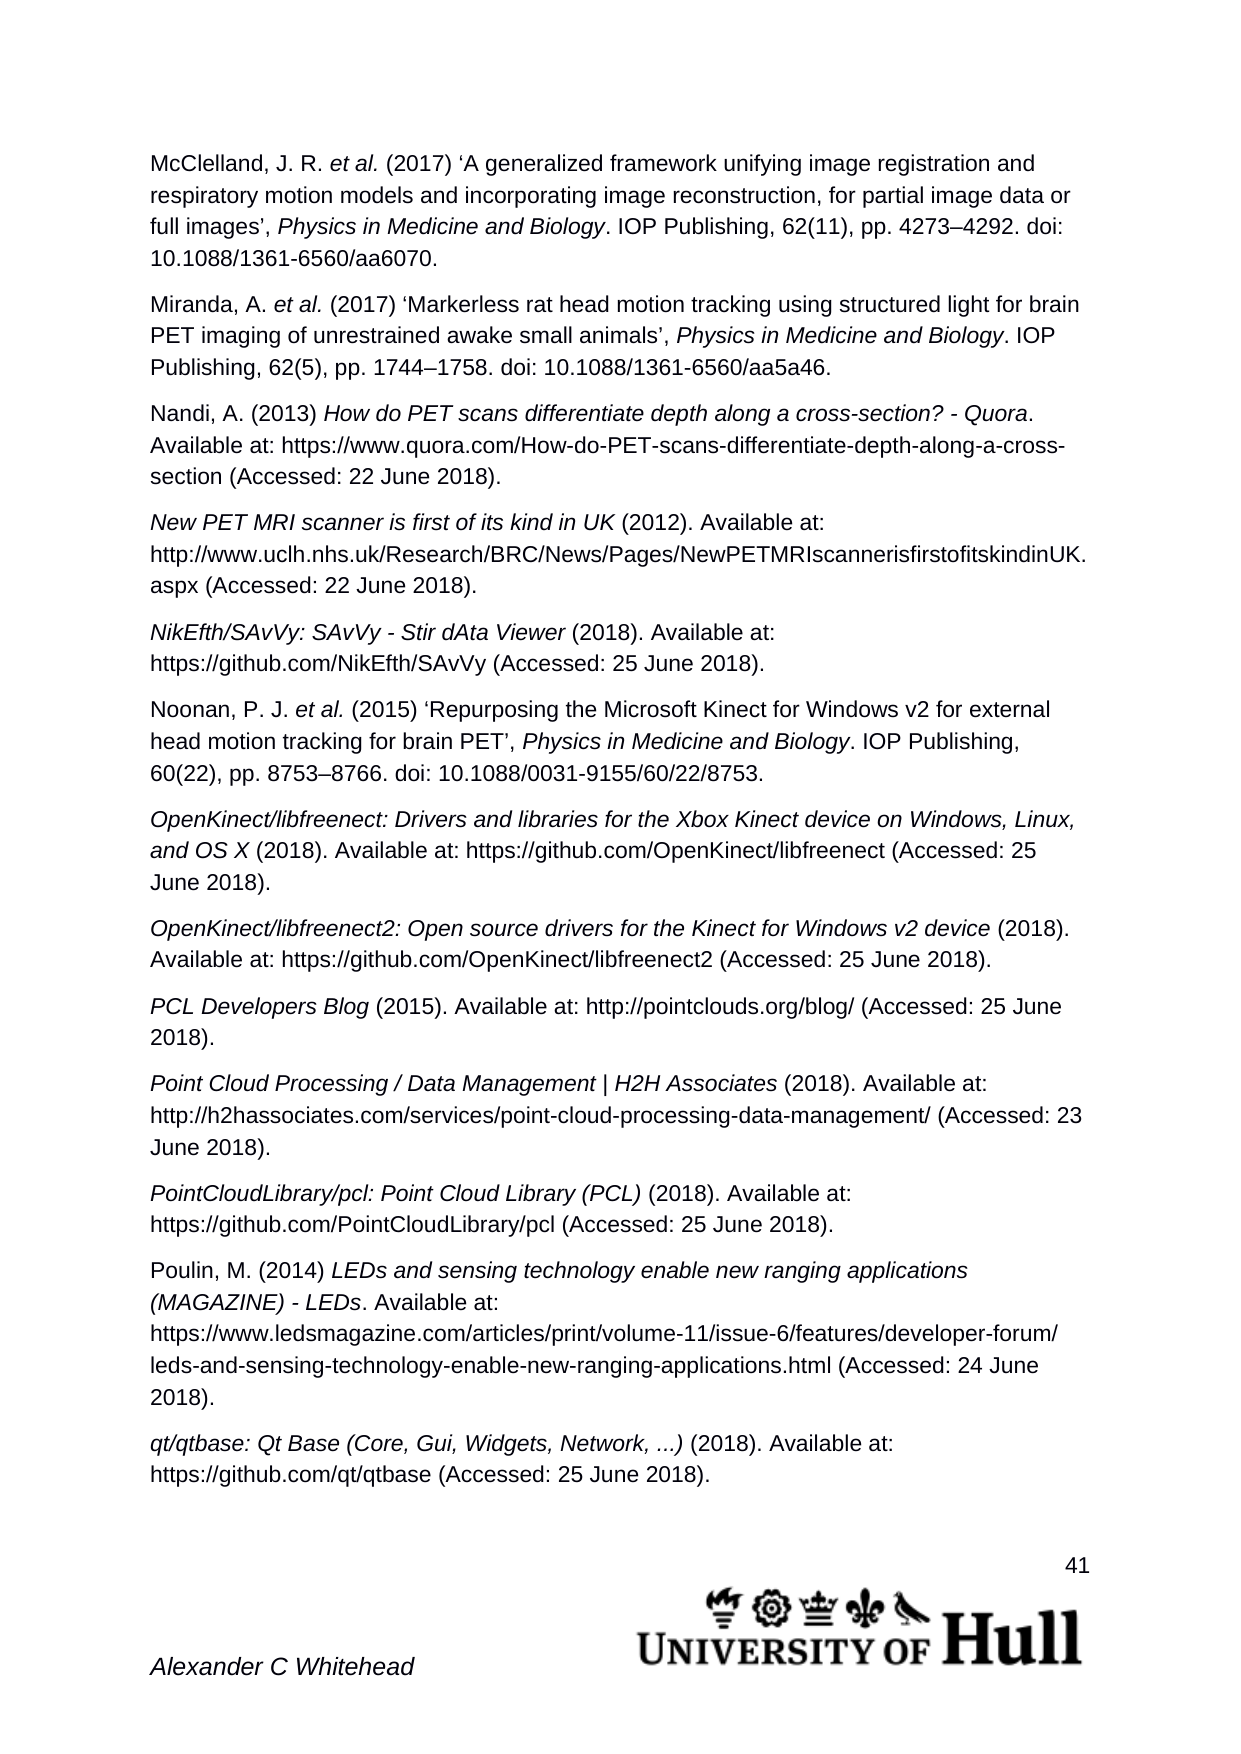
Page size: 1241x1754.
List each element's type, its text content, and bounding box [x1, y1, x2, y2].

text PointCloudLibrary/pcl: Point Cloud Library (PCL) (2018). Available at: https://github.com/PointCloudLibrary/pcl (Accessed: 25 June 2018). [150, 1179, 1090, 1237]
picture [631, 1578, 1091, 1675]
text OpenKinect/libfreenect: Drivers and libraries for the Xbox Kinect device on Windows, Linux, and OS X (2018). Available at: https://github.com/OpenKinect/libfreenect (Accessed: 25 June 2018). [150, 806, 1090, 895]
text Noonan, P. J. et al. (2015) ‘Repurposing the Microsoft Kinect for Windows v2 for external head motion tracking for brain PET’, Physics in Medicine and Biology. IOP Publishing, 60(22), pp. 8753–8766. doi: 10.1088/0031-9155/60/22/8753. [150, 696, 1090, 786]
text PCL Developers Blog (2015). Available at: http://pointclouds.org/blog/ (Accessed: 25 June 2018). [150, 993, 1090, 1051]
text Poulin, M. (2014) LEDs and sensing technology enable new ranging applications (MAGAZINE) - LEDs. Available at: https://www.ledsmagazine.com/articles/print/volume-11/issue-6/features/developer-forum/leds-and-sensing-technology-enable-new-ranging-applications.html (Accessed: 24 June 2018). [150, 1257, 1090, 1410]
text NikEfth/SAvVy: SAvVy - Stir dAta Viewer (2018). Available at: https://github.com/NikEfth/SAvVy (Accessed: 25 June 2018). [150, 619, 1090, 677]
text Point Cloud Processing / Data Management | H2H Associates (2018). Available at: http://h2hassociates.com/services/point-cloud-processing-data-management/ (Accessed: 23 June 2018). [150, 1070, 1090, 1160]
text Miranda, A. et al. (2017) ‘Markerless rat head motion tracking using structured light for brain PET imaging of unrestrained awake small animals’, Physics in Medicine and Biology. IOP Publishing, 62(5), pp. 1744–1758. doi: 10.1088/1361-6560/aa5a46. [150, 291, 1090, 380]
text OpenKinect/libfreenect2: Open source drivers for the Kinect for Windows v2 device (2018). Available at: https://github.com/OpenKinect/libfreenect2 (Accessed: 25 June 2018). [150, 915, 1090, 973]
text McClelland, J. R. et al. (2017) ‘A generalized framework unifying image registration and respiratory motion models and incorporating image reconstruction, for partial image data or full images’, Physics in Medicine and Biology. IOP Publishing, 62(11), pp. 4273–4292. doi: 10.1088/1361-6560/aa6070. [150, 150, 1090, 271]
text qt/qtbase: Qt Base (Core, Gui, Widgets, Network, ...) (2018). Available at: https://github.com/qt/qtbase (Accessed: 25 June 2018). [150, 1430, 1090, 1488]
text Nandi, A. (2013) How do PET scans differentiate depth along a cross-section? - Quora. Available at: https://www.quora.com/How-do-PET-scans-differentiate-depth-along-a-cross-section (Accessed: 22 June 2018). [150, 400, 1090, 489]
text New PET MRI scanner is first of its kind in UK (2012). Available at: http://www.uclh.nhs.uk/Research/BRC/News/Pages/NewPETMRIscannerisfirstofitskindinUK.aspx (Accessed: 22 June 2018). [150, 509, 1090, 599]
